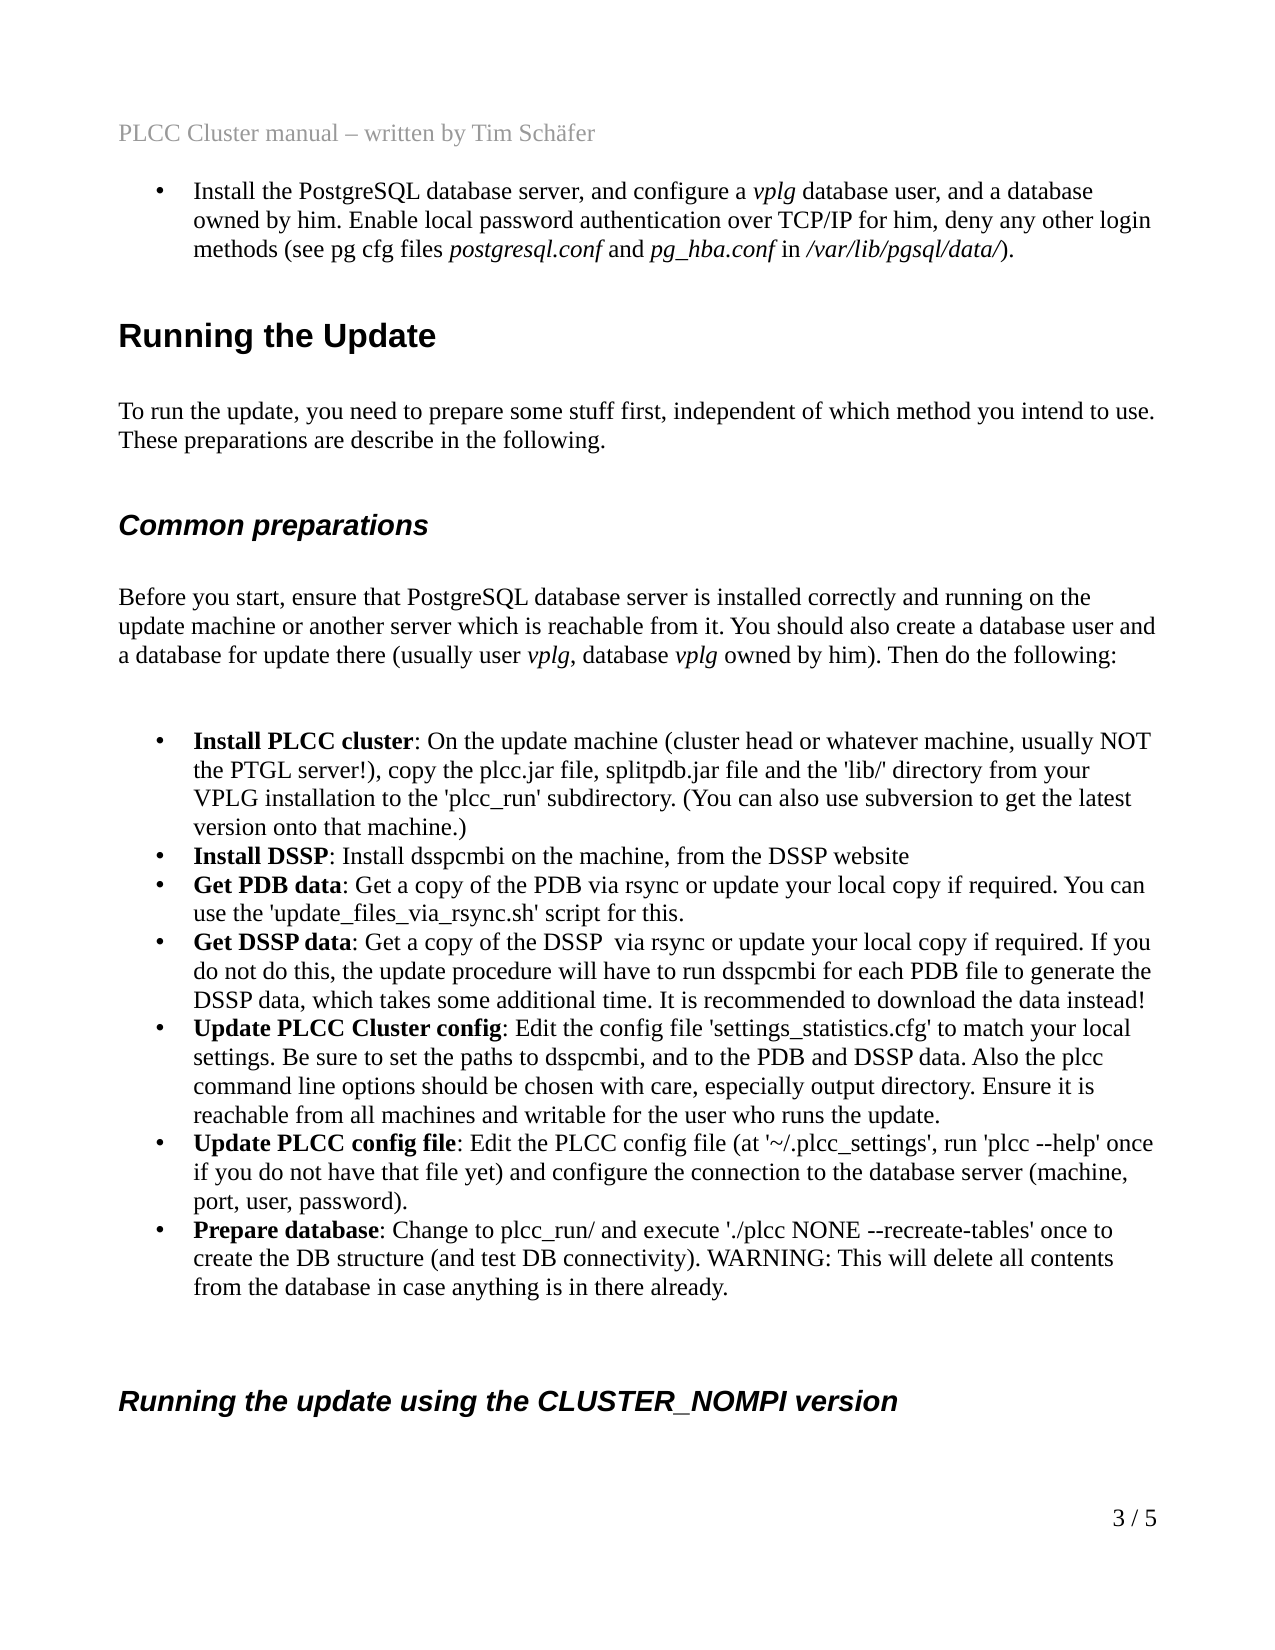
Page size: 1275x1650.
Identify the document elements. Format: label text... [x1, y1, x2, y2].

list Update PLCC Cluster config: Edit the config file 'settings_statistics.cfg' to match your local settings. Be sure to set the paths to dsspcmbi, and to the PDB and DSSP data. Also the plcc command line options should be chosen with care, especially output directory. Ensure it is reachable from all machines and writable for the user who runs the update. [156, 1013, 1157, 1128]
list Get DSSP data: Get a copy of the DSSP via rsync or update your local copy if required. If you do not do this, the update procedure will have to run dsspcmbi for each PDB file to generate the DSSP data, which takes some additional time. It is recommended to download the data instead! [156, 927, 1157, 1013]
list Install PLCC cluster: On the update machine (cluster head or whatever machine, usually NOT the PTGL server!), copy the plcc.jar file, splitpdb.jar file and the 'lib/' directory from your VPLG installation to the 'plcc_run' subdirectory. (You can also use subversion to get the latest version onto that machine.) [156, 726, 1157, 841]
subtitle Common preparations [118, 507, 1157, 541]
list Prepare database: Change to plcc_run/ and execute './plcc NONE --recreate-tables' once to create the DB structure (and test DB connectivity). WARNING: This will delete all contents from the database in case anything is in there already. [156, 1215, 1157, 1301]
list Get PDB data: Get a copy of the PDB via rsync or update your local copy if required. You can use the 'update_files_via_rsync.sh' script for this. [156, 870, 1157, 927]
text Before you start, ensure that PostgreSQL database server is installed correctly and running on the update machine or another server which is reachable from it. You should also create a database user and a database for update there (usually user vplg, database vplg owned by him). Then do the following: [118, 582, 1157, 668]
list Install DSSP: Install dsspcmbi on the machine, from the DSSP website [156, 841, 1157, 870]
list Install the PostgreSQL database server, and configure a vplg database user, and a database owned by him. Enable local password authentication over TCP/IP for him, deny any other login methods (see pg cfg files postgresql.conf and pg_hba.conf in /var/lib/pgsql/data/). [156, 176, 1157, 263]
subtitle Running the Update [118, 316, 1157, 355]
subtitle Running the update using the CLUSTER_NOMPI version [118, 1383, 1157, 1417]
list Update PLCC config file: Edit the PLCC config file (at '~/.plcc_settings', run 'plcc --help' once if you do not have that file yet) and configure the connection to the database server (machine, port, user, password). [156, 1128, 1157, 1215]
text To run the update, you need to prepare some stuff first, independent of which method you intend to use. These preparations are describe in the following. [118, 396, 1157, 454]
